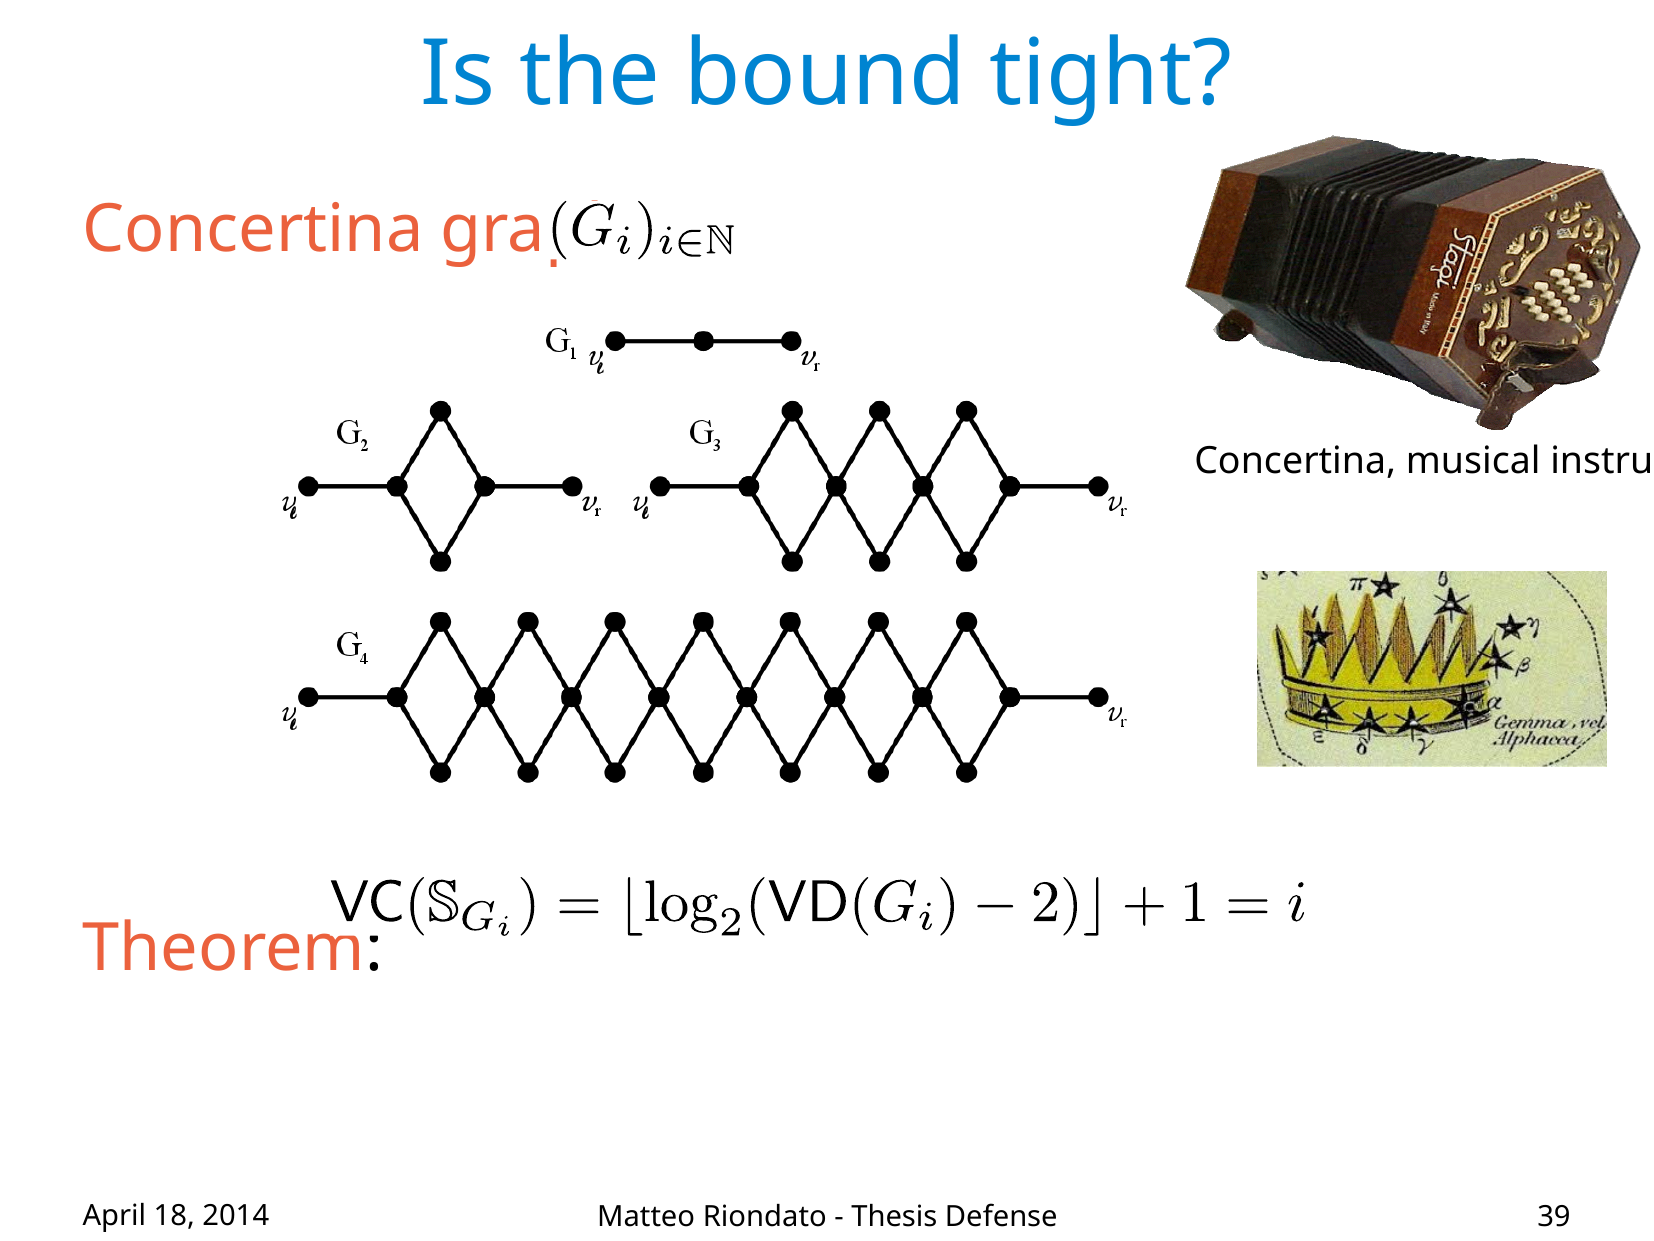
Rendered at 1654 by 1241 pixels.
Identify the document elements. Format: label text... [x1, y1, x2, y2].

picture [1257, 571, 1607, 767]
picture [1185, 135, 1641, 426]
title Is the bound tight? [82, 0, 1571, 139]
text_box Concertina, musical instrument [1179, 426, 1643, 484]
picture [277, 323, 1131, 787]
text_box [329, 877, 1308, 936]
text_box [546, 200, 736, 260]
list Concertina graphs Theorem: [82, 180, 1571, 1186]
